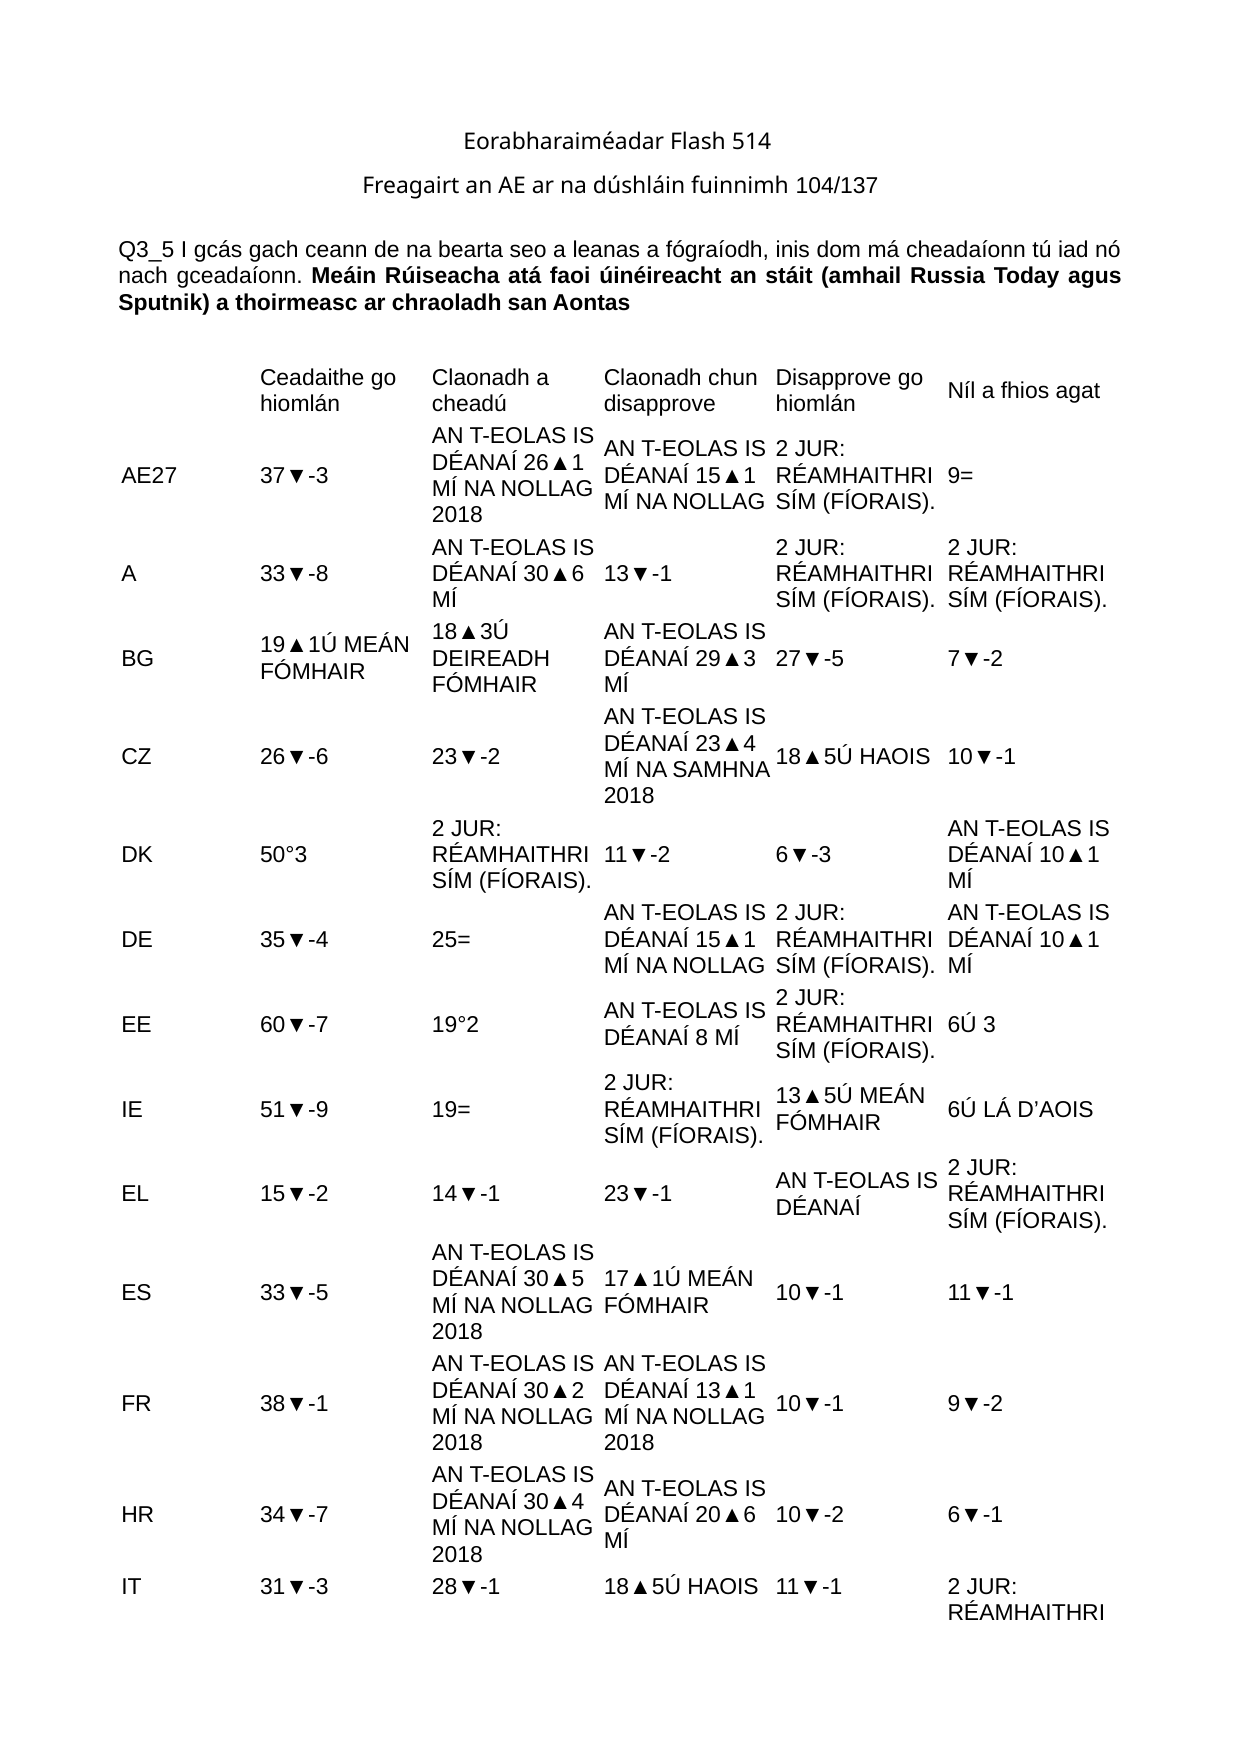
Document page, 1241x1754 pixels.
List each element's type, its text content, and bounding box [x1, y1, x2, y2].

table_cell 2 JUR: RÉAMHAITHRISÍM (FÍORAIS). [773, 896, 944, 981]
table_cell DK [118, 812, 257, 896]
table_cell AN T-EOLAS IS DÉANAÍ 23▲4 MÍ NA SAMHNA 2018 [601, 700, 772, 812]
table_cell 18▲5Ú HAOIS [601, 1570, 772, 1628]
table_cell 33▼-5 [257, 1236, 429, 1347]
table_cell 19▲1Ú MEÁN FÓMHAIR [257, 615, 429, 700]
table_cell FR [118, 1347, 257, 1458]
table_cell 6Ú LÁ D’AOIS [944, 1066, 1116, 1151]
table_cell 2 JUR: RÉAMHAITHRISÍM (FÍORAIS). [429, 812, 601, 896]
table_cell 28▼-1 [429, 1570, 601, 1628]
table_cell HR [118, 1459, 257, 1570]
table_cell 2 JUR: RÉAMHAITHRISÍM (FÍORAIS). [773, 419, 944, 531]
table_cell 50°3 [257, 812, 429, 896]
table_cell AN T-EOLAS IS DÉANAÍ 13▲1 MÍ NA NOLLAG 2018 [601, 1347, 772, 1458]
table_cell IE [118, 1066, 257, 1151]
table_cell EL [118, 1151, 257, 1236]
table_cell 9= [944, 419, 1116, 531]
table_cell 7▼-2 [944, 615, 1116, 700]
table_cell 27▼-5 [773, 615, 944, 700]
table_cell CZ [118, 700, 257, 812]
table_cell 2 JUR: RÉAMHAITHRISÍM (FÍORAIS). [773, 981, 944, 1066]
table_cell 18▲5Ú HAOIS [773, 700, 944, 812]
table_cell 18▲3Ú DEIREADH FÓMHAIR [429, 615, 601, 700]
table_cell 13▲5Ú MEÁN FÓMHAIR [773, 1066, 944, 1151]
table_cell 15▼-2 [257, 1151, 429, 1236]
table_cell AN T-EOLAS IS DÉANAÍ 30▲4 MÍ NA NOLLAG 2018 [429, 1459, 601, 1570]
table_cell EE [118, 981, 257, 1066]
table_header Níl a fhios agat [944, 361, 1116, 419]
table_cell 60▼-7 [257, 981, 429, 1066]
table_cell 11▼-1 [944, 1236, 1116, 1347]
table_cell AE27 [118, 419, 257, 531]
table_cell AN T-EOLAS IS DÉANAÍ 10▲1 MÍ [944, 812, 1116, 896]
table_cell 11▼-2 [601, 812, 772, 896]
table_header Claonadh a cheadú [429, 361, 601, 419]
table_cell 31▼-3 [257, 1570, 429, 1628]
table_cell ES [118, 1236, 257, 1347]
table_cell BG [118, 615, 257, 700]
table_cell AN T-EOLAS IS DÉANAÍ 8 MÍ [601, 981, 772, 1066]
table_cell 2 JUR: RÉAMHAITHRISÍM (FÍORAIS). [601, 1066, 772, 1151]
table_cell AN T-EOLAS IS DÉANAÍ 26▲1 MÍ NA NOLLAG 2018 [429, 419, 601, 531]
table_cell 6▼-3 [773, 812, 944, 896]
table_cell 2 JUR: RÉAMHAITHRI [944, 1570, 1116, 1628]
table_cell 6Ú 3 [944, 981, 1116, 1066]
table_cell 17▲1Ú MEÁN FÓMHAIR [601, 1236, 772, 1347]
table_cell 25= [429, 896, 601, 981]
table_cell 10▼-1 [944, 700, 1116, 812]
table_cell 10▼-1 [773, 1236, 944, 1347]
table_header Claonadh chun disapprove [601, 361, 772, 419]
table_header Disapprove go hiomlán [773, 361, 944, 419]
table_cell A [118, 531, 257, 615]
table_cell AN T-EOLAS IS DÉANAÍ 30▲5 MÍ NA NOLLAG 2018 [429, 1236, 601, 1347]
table_cell 2 JUR: RÉAMHAITHRISÍM (FÍORAIS). [773, 531, 944, 615]
table_cell AN T-EOLAS IS DÉANAÍ 15▲1 MÍ NA NOLLAG [601, 896, 772, 981]
table_cell 33▼-8 [257, 531, 429, 615]
table_cell 11▼-1 [773, 1570, 944, 1628]
table_cell 10▼-2 [773, 1459, 944, 1570]
table_cell 2 JUR: RÉAMHAITHRISÍM (FÍORAIS). [944, 1151, 1116, 1236]
table_cell 19°2 [429, 981, 601, 1066]
table_cell AN T-EOLAS IS DÉANAÍ [773, 1151, 944, 1236]
table_cell 37▼-3 [257, 419, 429, 531]
table_cell IT [118, 1570, 257, 1628]
table_cell 10▼-1 [773, 1347, 944, 1458]
table_cell 34▼-7 [257, 1459, 429, 1570]
table_header Ceadaithe go hiomlán [257, 361, 429, 419]
table_cell 13▼-1 [601, 531, 772, 615]
table_cell 9▼-2 [944, 1347, 1116, 1458]
table_cell 35▼-4 [257, 896, 429, 981]
text Q3_5 I gcás gach ceann de na bearta seo a leanas a fógraíodh, inis dom má cheadaíonn tú iad nó nach gceadaíonn. Meáin Rúiseacha atá faoi úinéireacht an stáit (amhail Russia Today agus Sputnik) a thoirmeasc ar chraoladh san Aontas [118, 236, 1122, 315]
table_cell 19= [429, 1066, 601, 1151]
table_cell AN T-EOLAS IS DÉANAÍ 10▲1 MÍ [944, 896, 1116, 981]
table_cell 2 JUR: RÉAMHAITHRISÍM (FÍORAIS). [944, 531, 1116, 615]
table_cell 38▼-1 [257, 1347, 429, 1458]
table_cell 26▼-6 [257, 700, 429, 812]
table_cell 23▼-1 [601, 1151, 772, 1236]
table_cell DE [118, 896, 257, 981]
table_cell 6▼-1 [944, 1459, 1116, 1570]
table_cell AN T-EOLAS IS DÉANAÍ 15▲1 MÍ NA NOLLAG [601, 419, 772, 531]
table_cell AN T-EOLAS IS DÉANAÍ 30▲6 MÍ [429, 531, 601, 615]
table_cell 23▼-2 [429, 700, 601, 812]
table_cell 14▼-1 [429, 1151, 601, 1236]
table_cell AN T-EOLAS IS DÉANAÍ 20▲6 MÍ [601, 1459, 772, 1570]
table_cell 51▼-9 [257, 1066, 429, 1151]
table_header [118, 361, 257, 419]
table_cell AN T-EOLAS IS DÉANAÍ 29▲3 MÍ [601, 615, 772, 700]
table_cell AN T-EOLAS IS DÉANAÍ 30▲2 MÍ NA NOLLAG 2018 [429, 1347, 601, 1458]
